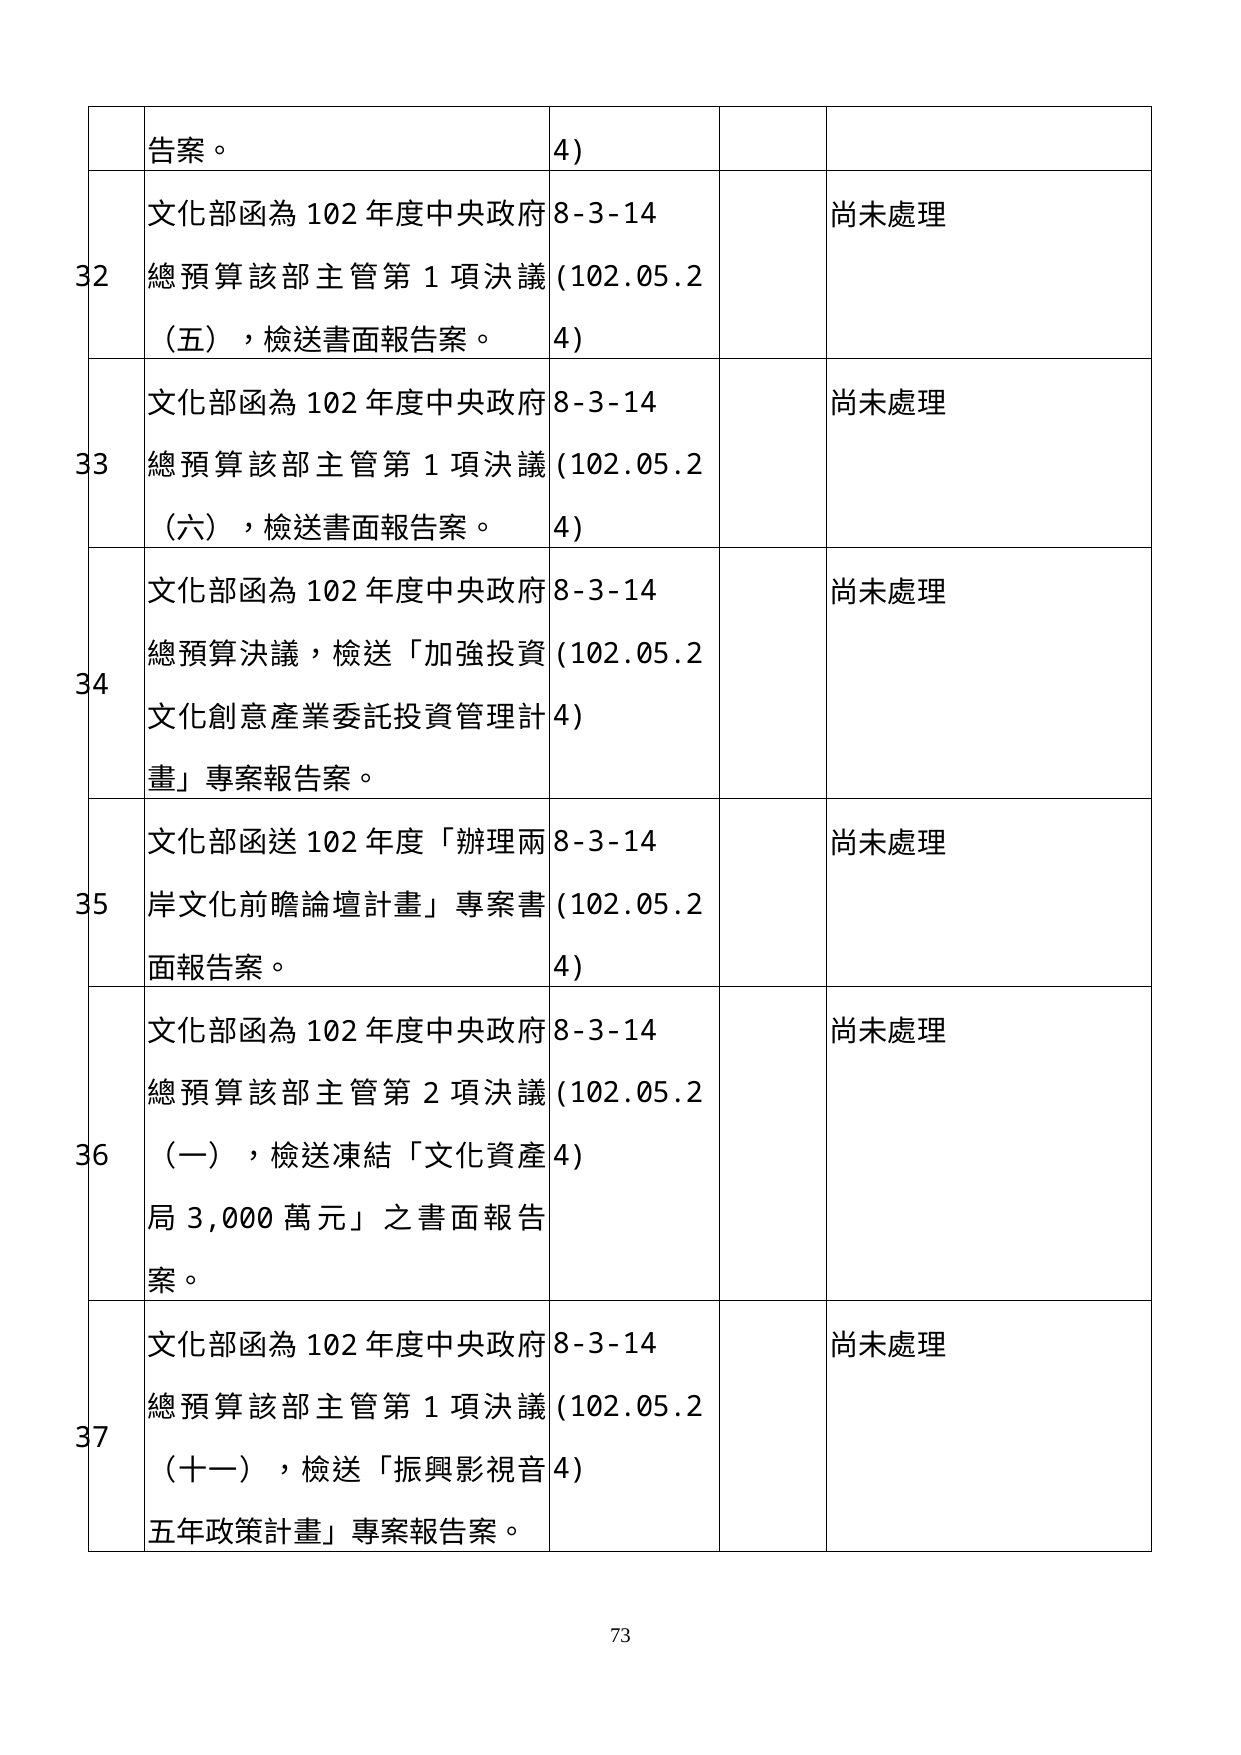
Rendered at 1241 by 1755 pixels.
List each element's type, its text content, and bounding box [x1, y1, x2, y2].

table_cell [720, 359, 826, 547]
table_cell 8-3-14 (102.05.24) [550, 548, 719, 798]
table_cell 告案。 [145, 107, 549, 169]
table_cell [89, 107, 144, 169]
table_cell 4) [550, 107, 719, 169]
table_cell 尚未處理 [827, 171, 1151, 358]
table_cell 8-3-14 (102.05.24) [550, 171, 719, 358]
table_cell 尚未處理 [827, 799, 1151, 986]
table_cell [720, 171, 826, 358]
table_cell [89, 799, 144, 986]
table_cell [89, 359, 144, 547]
table_cell 8-3-14 (102.05.24) [550, 1301, 719, 1551]
table_cell 尚未處理 [827, 548, 1151, 798]
table_cell [827, 107, 1151, 169]
table_cell [720, 548, 826, 798]
table_cell 尚未處理 [827, 1301, 1151, 1551]
table_cell 文化部函為102年度中央政府總預算該部主管第1項決議（十一），檢送「振興影視音五年政策計畫」專案報告案。 [145, 1301, 549, 1551]
table_cell 尚未處理 [827, 359, 1151, 547]
table_cell [89, 548, 144, 798]
table_cell 尚未處理 [827, 987, 1151, 1300]
table_cell 文化部函送102年度「辦理兩岸文化前瞻論壇計畫」專案書面報告案。 [145, 799, 549, 986]
table_cell 8-3-14 (102.05.24) [550, 799, 719, 986]
table_cell [720, 987, 826, 1300]
table_cell [720, 799, 826, 986]
table_cell [720, 1301, 826, 1551]
table_cell 文化部函為102年度中央政府總預算該部主管第1項決議（五），檢送書面報告案。 [145, 171, 549, 358]
table_cell [89, 1301, 144, 1551]
table_cell 8-3-14 (102.05.24) [550, 359, 719, 547]
table_cell 8-3-14 (102.05.24) [550, 987, 719, 1300]
table_cell 文化部函為102年度中央政府總預算該部主管第2項決議（一），檢送凍結「文化資產局3,000萬元」之書面報告案。 [145, 987, 549, 1300]
table_cell 文化部函為102年度中央政府總預算該部主管第1項決議（六），檢送書面報告案。 [145, 359, 549, 547]
table_cell [89, 987, 144, 1300]
table_cell [89, 171, 144, 358]
table_cell [720, 107, 826, 169]
table_cell 文化部函為102年度中央政府總預算決議，檢送「加強投資文化創意產業委託投資管理計畫」專案報告案。 [145, 548, 549, 798]
